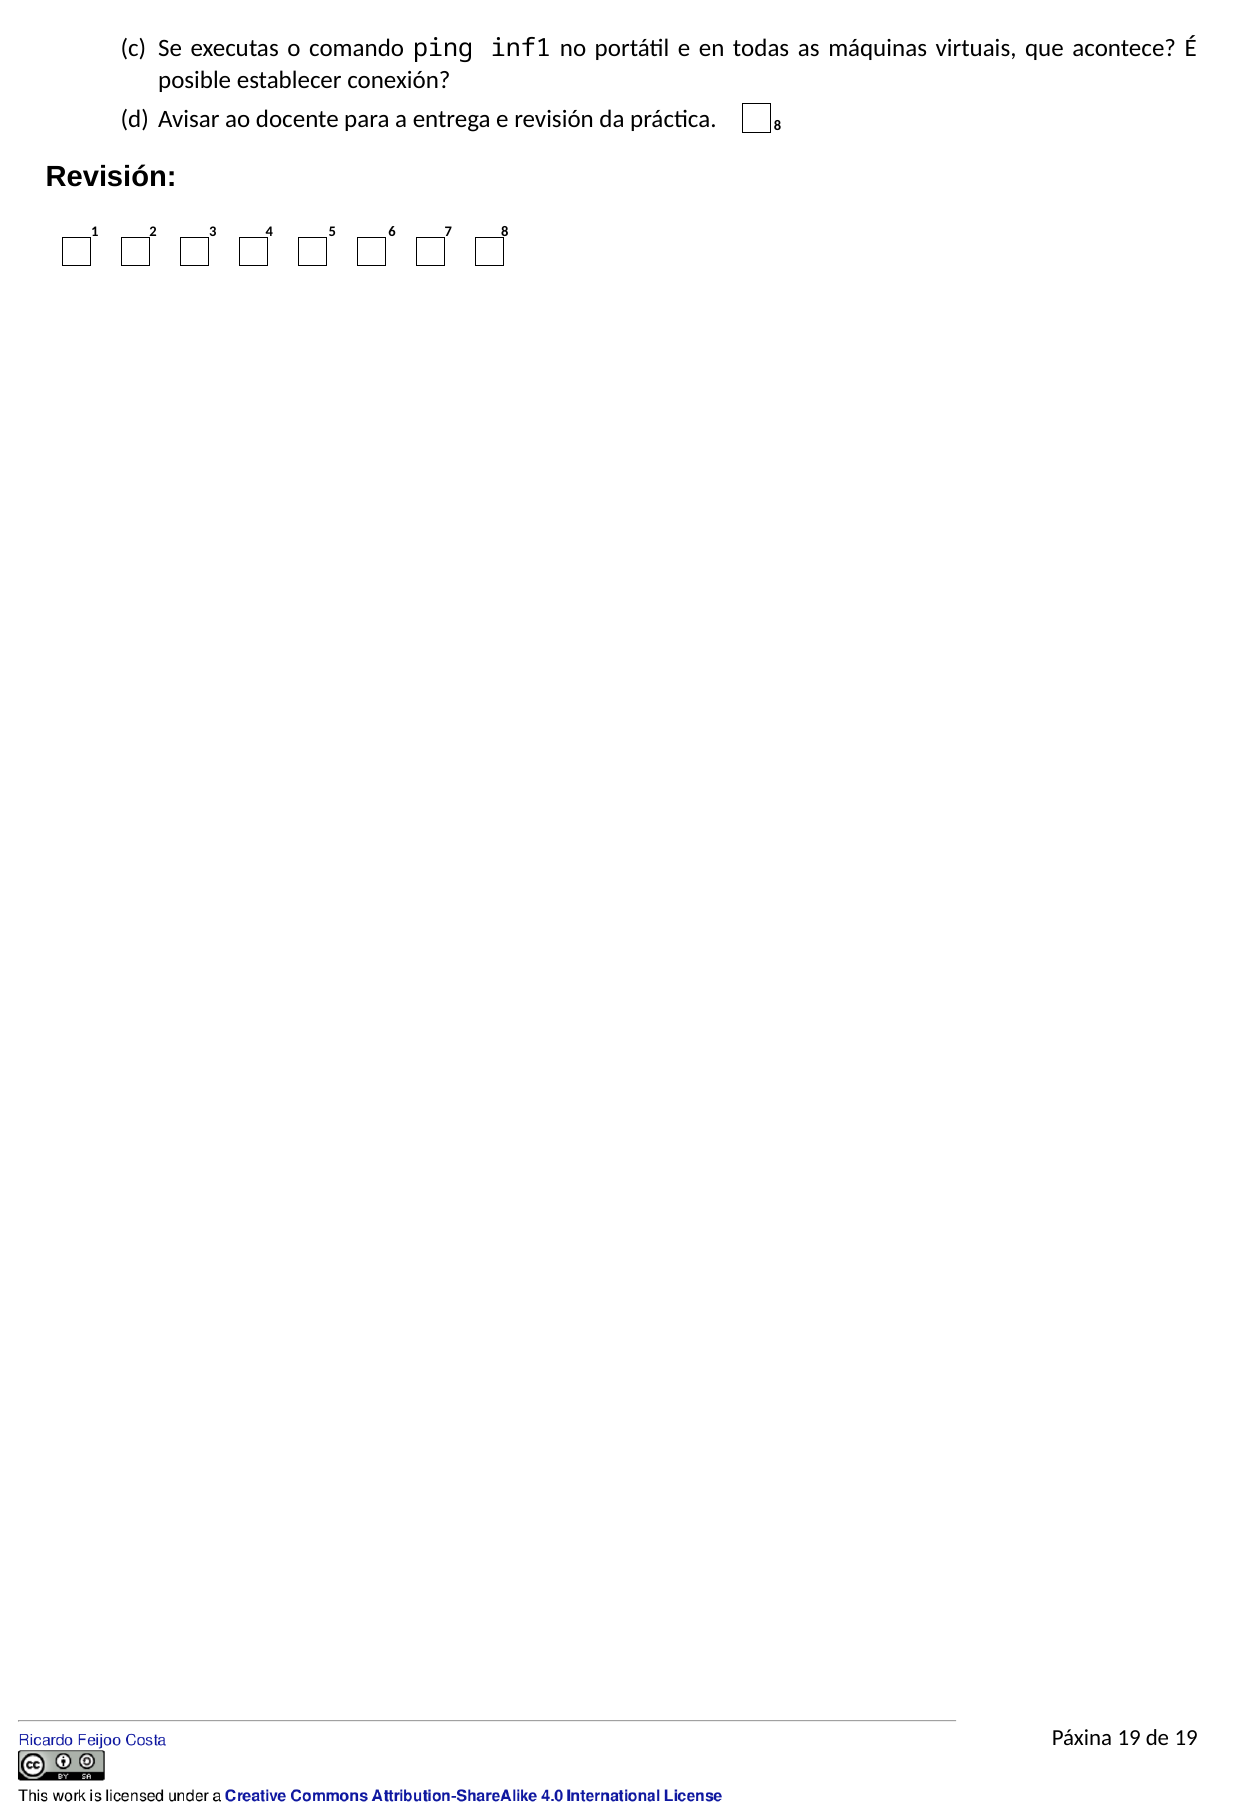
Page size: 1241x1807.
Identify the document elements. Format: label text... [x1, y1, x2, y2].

list Se executas o comando ping inf1 no portátil e en todas as máquinas virtuais, que acontece? É posible establecer conexión? [120, 30, 1197, 94]
text 1 2 3 4 5 6 7 8 [45, 210, 1197, 240]
list Avisar ao docente para a entrega e revisión da práctica. 8 [120, 103, 1197, 134]
picture [8, 1715, 957, 1806]
subtitle Revisión: [45, 159, 1197, 192]
